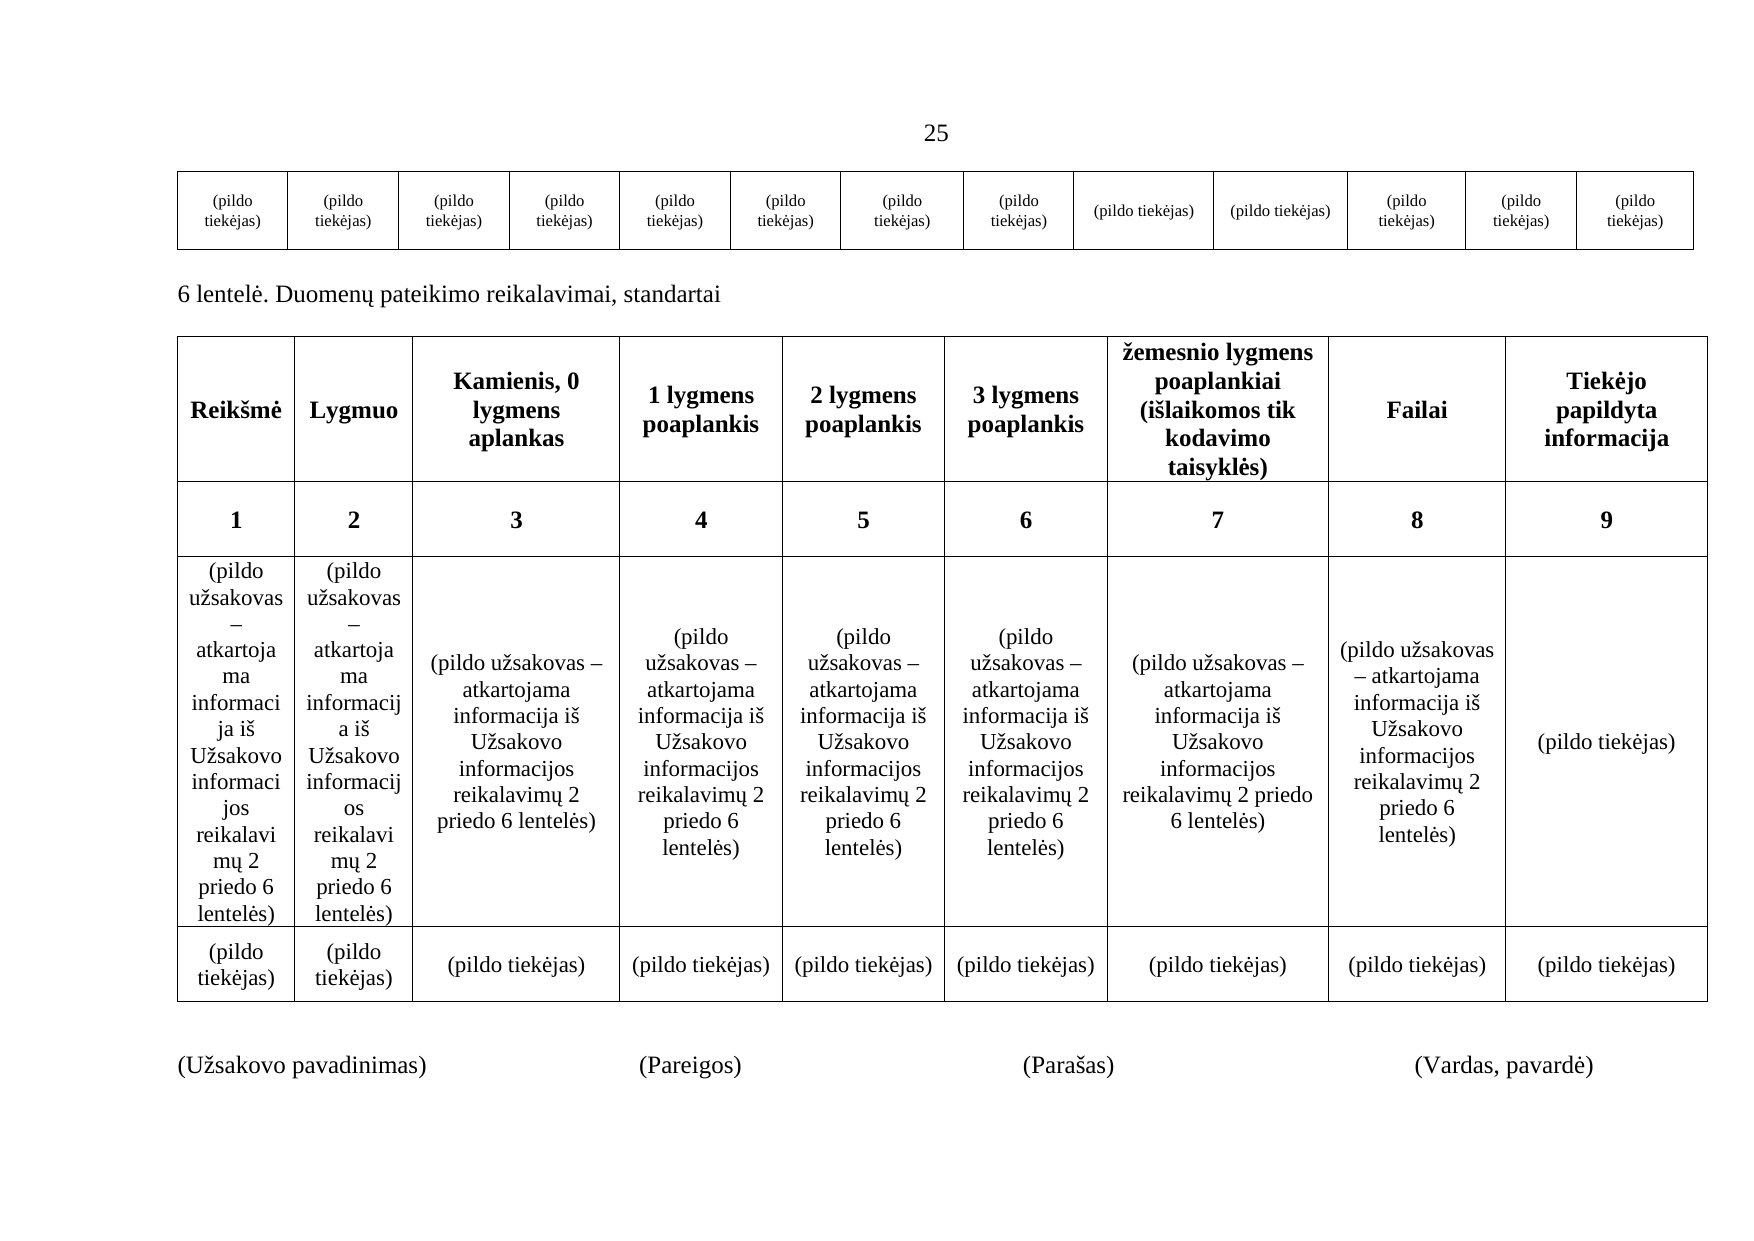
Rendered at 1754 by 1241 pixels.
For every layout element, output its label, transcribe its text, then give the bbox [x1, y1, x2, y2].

table_cell (pildo tiekėjas) [1348, 172, 1465, 249]
table_cell (pildo užsakovas – atkartojama informacija iš Užsakovo informacijos reikalavimų 2 priedo 6 lentelės) [945, 557, 1107, 926]
table_cell 5 [783, 482, 944, 556]
text 6 lentelė. Duomenų pateikimo reikalavimai, standartai [177, 279, 1695, 307]
table_cell 1 [178, 482, 294, 556]
table_cell (pildo tiekėjas) [288, 172, 398, 249]
table_cell (pildo tiekėjas) [178, 927, 294, 1001]
table_cell (pildo tiekėjas) [731, 172, 840, 249]
table_cell (pildo tiekėjas) [295, 927, 412, 1001]
table_header 3 lygmens poaplankis [945, 337, 1107, 481]
table_cell 3 [413, 482, 619, 556]
table_cell (pildo tiekėjas) [620, 172, 730, 249]
table_cell (pildo tiekėjas) [1577, 172, 1693, 249]
table_cell 8 [1329, 482, 1505, 556]
table_cell (pildo užsakovas – atkartojama informacija iš Užsakovo informacijos reikalavimų 2 priedo 6 lentelės) [295, 557, 412, 926]
table_cell 6 [945, 482, 1107, 556]
text (Užsakovo pavadinimas) (Pareigos) (Parašas) (Vardas, pavardė) [177, 1050, 1695, 1079]
table_cell (pildo tiekėjas) [783, 927, 944, 1001]
table_cell (pildo užsakovas – atkartojama informacija iš Užsakovo informacijos reikalavimų 2 priedo 6 lentelės) [783, 557, 944, 926]
table_header Failai [1329, 337, 1505, 481]
table_cell (pildo tiekėjas) [841, 172, 963, 249]
table_cell (pildo tiekėjas) [964, 172, 1073, 249]
table_cell (pildo tiekėjas) [620, 927, 782, 1001]
table_header žemesnio lygmens poaplankiai (išlaikomos tik kodavimo taisyklės) [1108, 337, 1328, 481]
table_header Kamienis, 0 lygmens aplankas [413, 337, 619, 481]
table_cell 2 [295, 482, 412, 556]
table_header Tiekėjo papildyta informacija [1506, 337, 1707, 481]
table_cell (pildo tiekėjas) [1466, 172, 1576, 249]
table_cell (pildo užsakovas – atkartojama informacija iš Užsakovo informacijos reikalavimų 2 priedo 6 lentelės) [1108, 557, 1328, 926]
table_header Lygmuo [295, 337, 412, 481]
table_cell (pildo tiekėjas) [1329, 927, 1505, 1001]
table_cell 9 [1506, 482, 1707, 556]
table_cell (pildo tiekėjas) [399, 172, 509, 249]
table_cell (pildo užsakovas – atkartojama informacija iš Užsakovo informacijos reikalavimų 2 priedo 6 lentelės) [413, 557, 619, 926]
table_cell (pildo tiekėjas) [1214, 172, 1347, 249]
table_cell (pildo tiekėjas) [413, 927, 619, 1001]
table_cell (pildo užsakovas – atkartojama informacija iš Užsakovo informacijos reikalavimų 2 priedo 6 lentelės) [178, 557, 294, 926]
table_cell 7 [1108, 482, 1328, 556]
table_header 1 lygmens poaplankis [620, 337, 782, 481]
table_cell (pildo tiekėjas) [178, 172, 287, 249]
table_cell (pildo tiekėjas) [1074, 172, 1213, 249]
table_cell (pildo tiekėjas) [945, 927, 1107, 1001]
table_cell (pildo užsakovas – atkartojama informacija iš Užsakovo informacijos reikalavimų 2 priedo 6 lentelės) [620, 557, 782, 926]
table_cell (pildo tiekėjas) [1506, 927, 1707, 1001]
table_cell (pildo tiekėjas) [1506, 557, 1707, 926]
table_header 2 lygmens poaplankis [783, 337, 944, 481]
table_header Reikšmė [178, 337, 294, 481]
table_cell (pildo užsakovas – atkartojama informacija iš Užsakovo informacijos reikalavimų 2 priedo 6 lentelės) [1329, 557, 1505, 926]
table_cell 4 [620, 482, 782, 556]
table_cell (pildo tiekėjas) [1108, 927, 1328, 1001]
table_cell (pildo tiekėjas) [510, 172, 619, 249]
